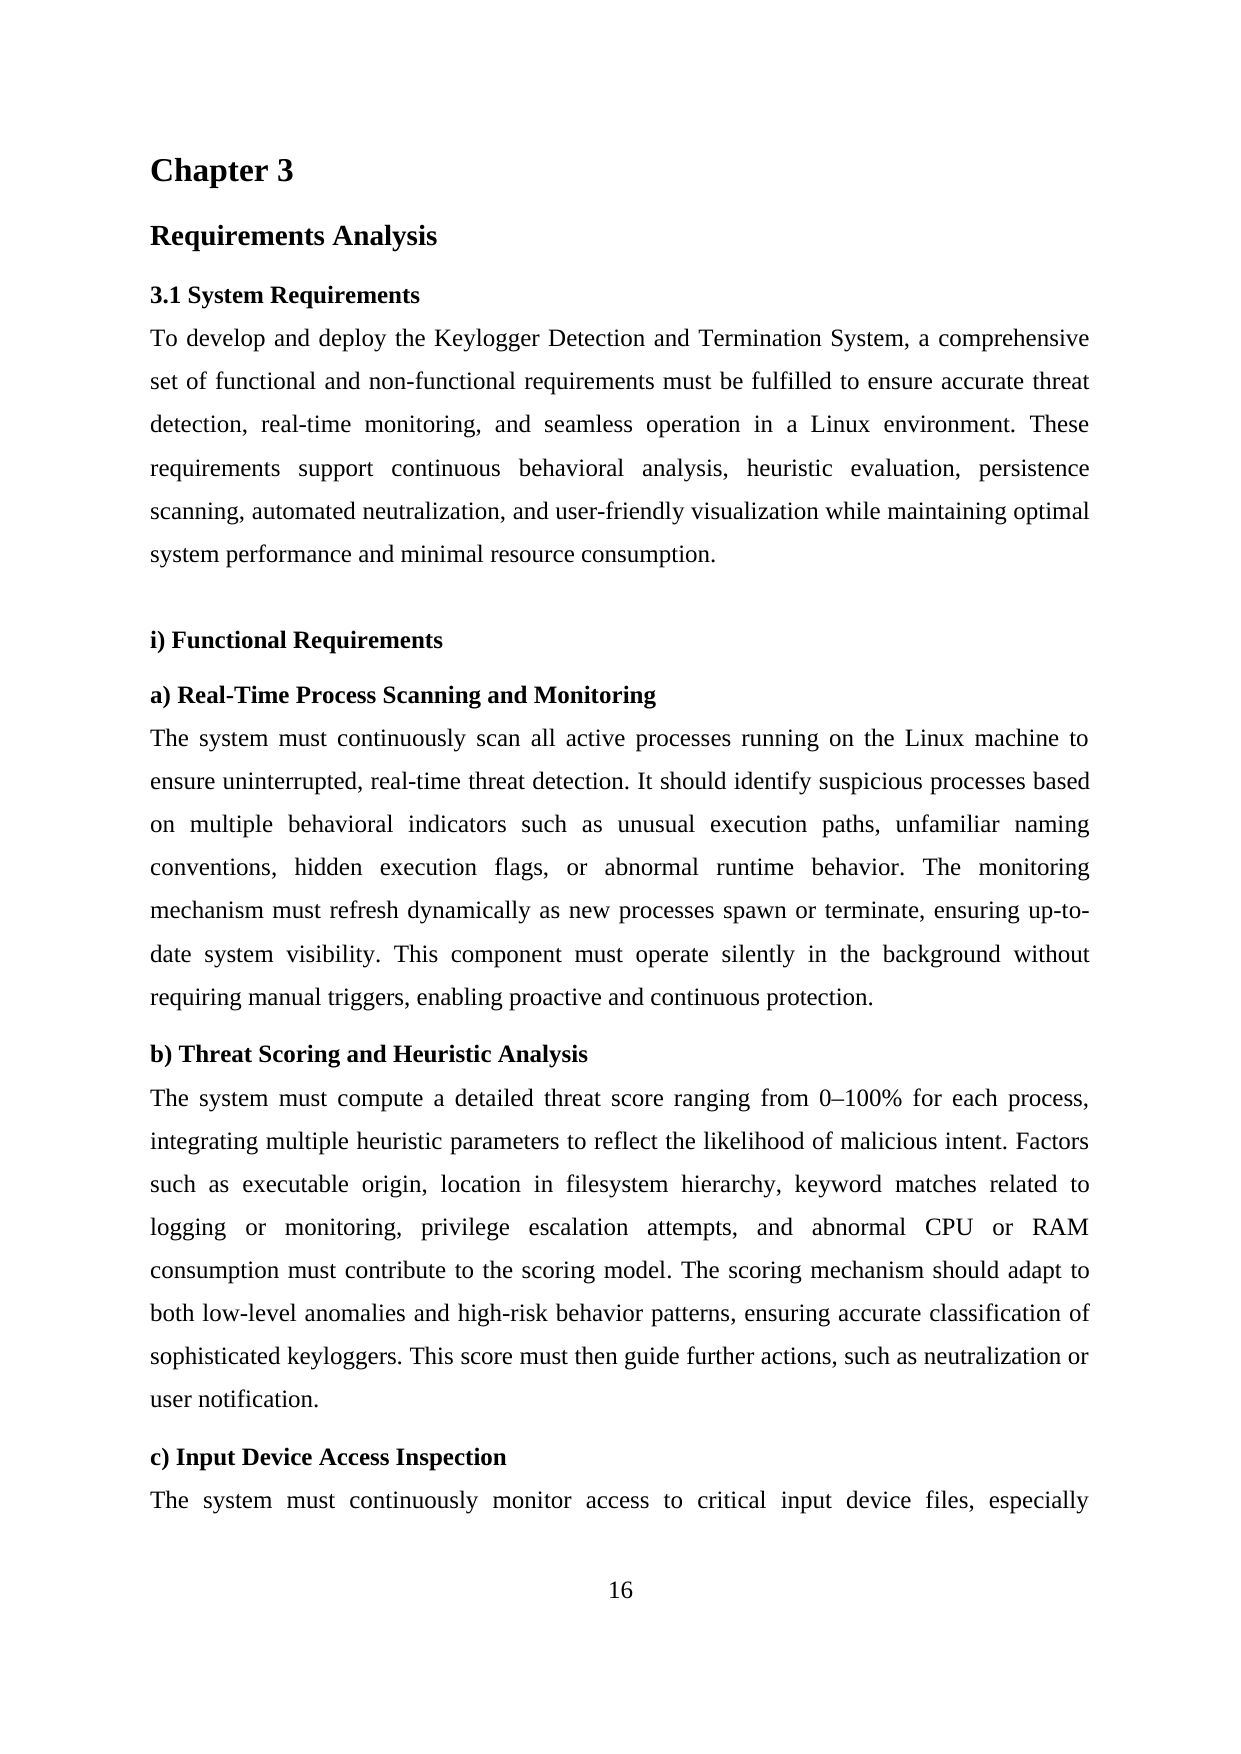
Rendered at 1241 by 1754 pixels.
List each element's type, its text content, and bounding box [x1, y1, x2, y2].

text 3.1 System Requirements [150, 280, 1091, 309]
subtitle c) Input Device Access Inspection [150, 1442, 1091, 1471]
text To develop and deploy the Keylogger Detection and Termination System, a comprehensive set of functional and non-functional requirements must be fulfilled to ensure accurate threat detection, real-time monitoring, and seamless operation in a Linux environment. These requirements support continuous behavioral analysis, heuristic evaluation, persistence scanning, automated neutralization, and user-friendly visualization while maintaining optimal system performance and minimal resource consumption. [150, 323, 1091, 568]
text The system must continuously scan all active processes running on the Linux machine to ensure uninterrupted, real-time threat detection. It should identify suspicious processes based on multiple behavioral indicators such as unusual execution paths, unfamiliar naming conventions, hidden execution flags, or abnormal runtime behavior. The monitoring mechanism must refresh dynamically as new processes spawn or terminate, ensuring up-to-date system visibility. This component must operate silently in the background without requiring manual triggers, enabling proactive and continuous protection. [150, 723, 1091, 1011]
subtitle i) Functional Requirements [150, 625, 1091, 654]
subtitle b) Threat Scoring and Heuristic Analysis [150, 1039, 1091, 1068]
text Requirements Analysis [150, 218, 1091, 251]
text The system must compute a detailed threat score ranging from 0–100% for each process, integrating multiple heuristic parameters to reflect the likelihood of malicious intent. Factors such as executable origin, location in filesystem hierarchy, keyword matches related to logging or monitoring, privilege escalation attempts, and abnormal CPU or RAM consumption must contribute to the scoring model. The scoring mechanism should adapt to both low-level anomalies and high-risk behavior patterns, ensuring accurate classification of sophisticated keyloggers. This score must then guide further actions, such as neutralization or user notification. [150, 1083, 1091, 1413]
subtitle a) Real-Time Process Scanning and Monitoring [150, 680, 1091, 709]
text Chapter 3 [150, 150, 1091, 188]
text The system must continuously monitor access to critical input device files, especially [150, 1485, 1091, 1514]
